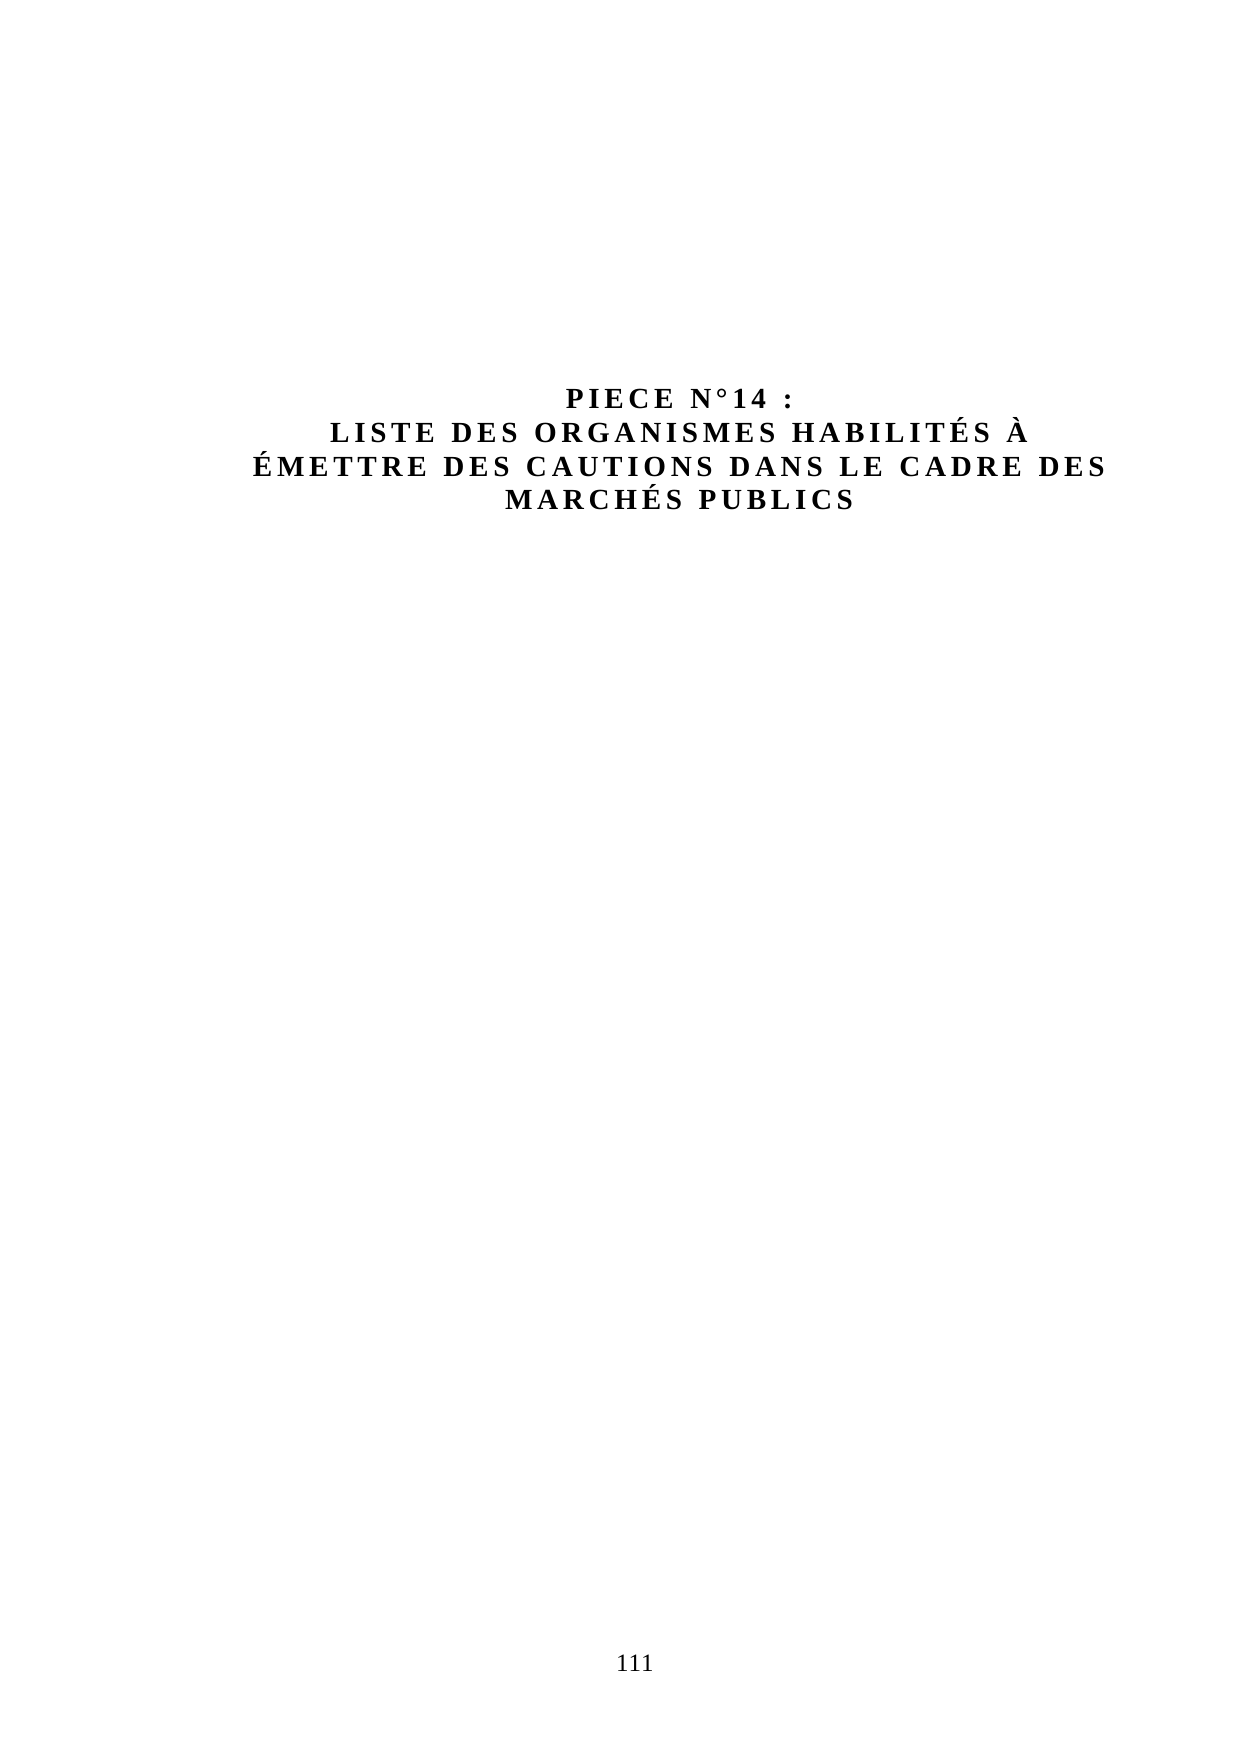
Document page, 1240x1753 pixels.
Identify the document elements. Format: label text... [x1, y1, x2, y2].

text Liste des organismes habilités à émettre des cautions dans le cadre des Marchés Publics [236, 415, 1121, 516]
text piece n°14 : [236, 382, 1121, 415]
